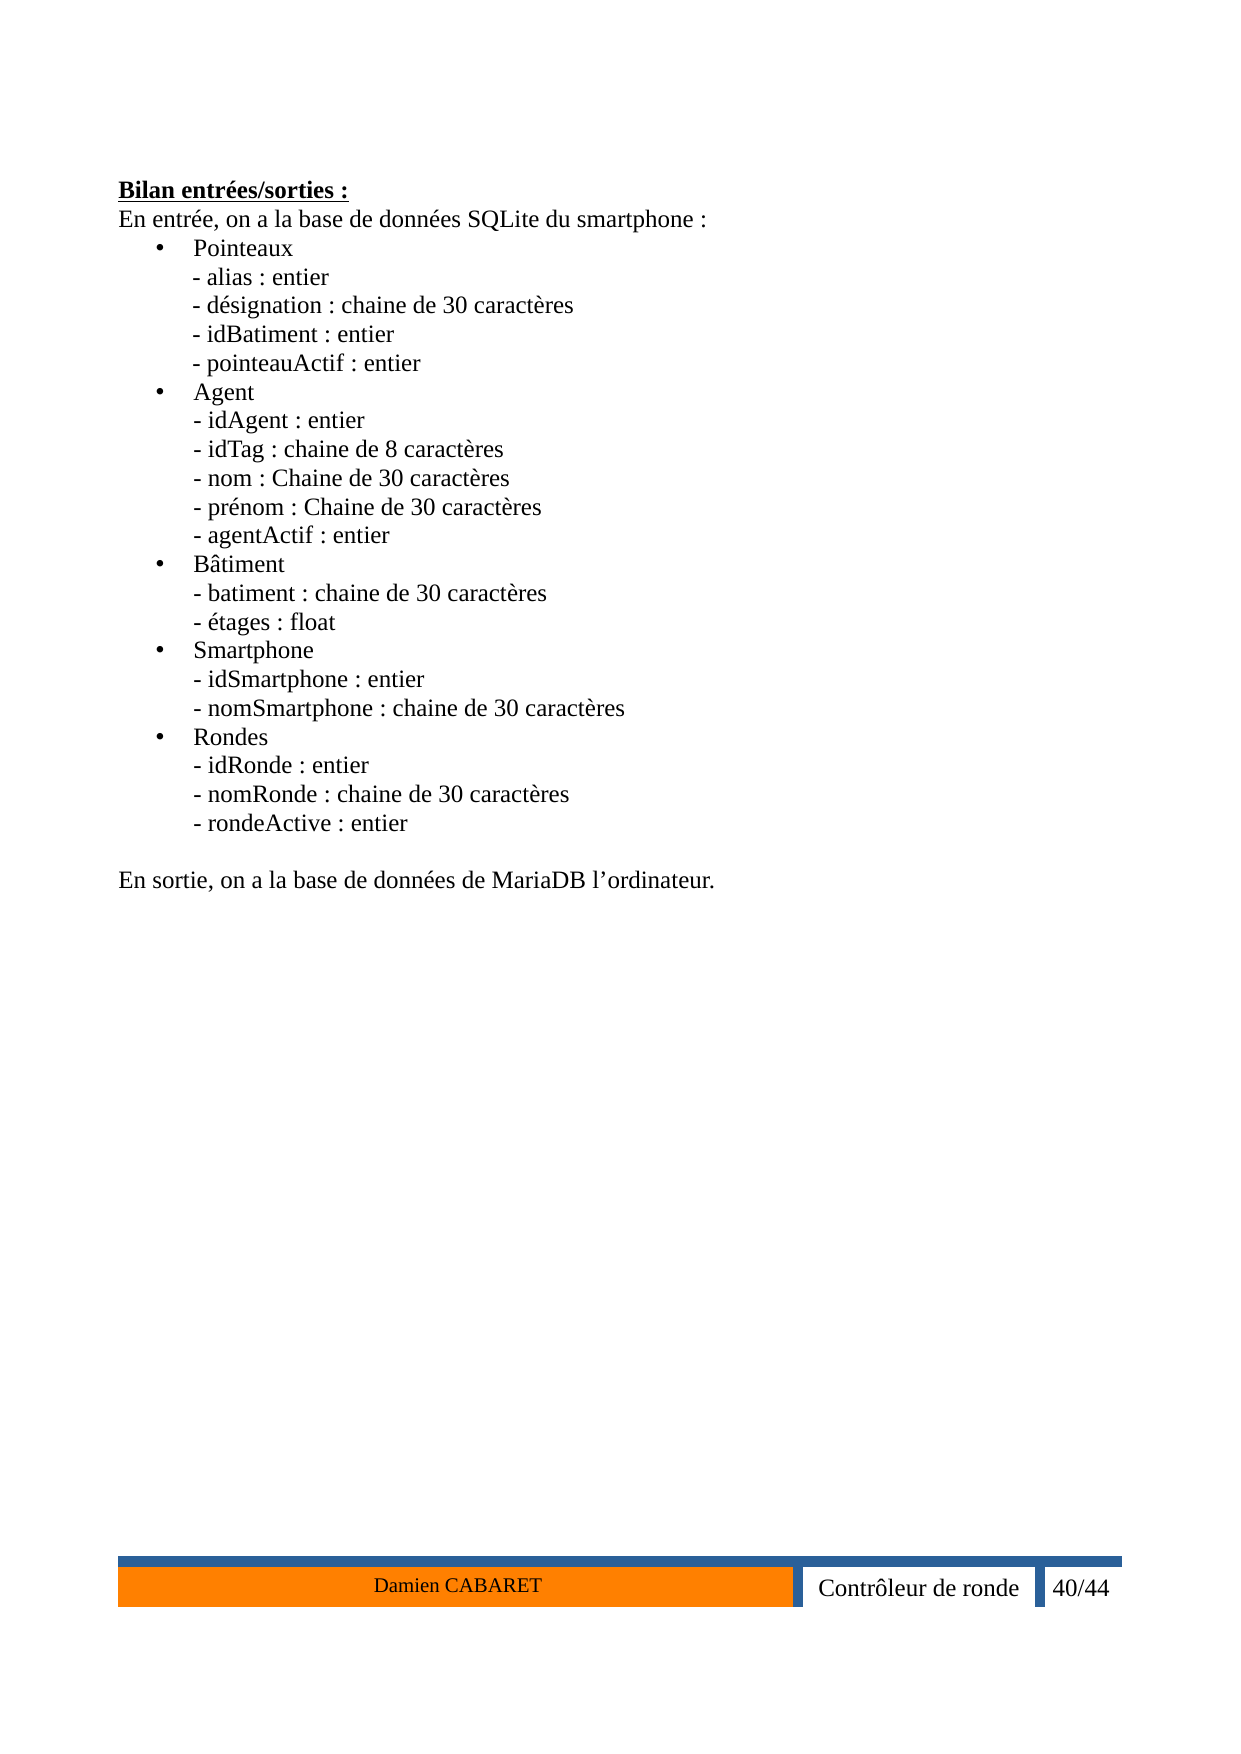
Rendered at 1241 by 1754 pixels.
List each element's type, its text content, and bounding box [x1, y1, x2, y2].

text - alias : entier [118, 262, 1122, 291]
list - étages : float [156, 607, 1122, 636]
list Rondes [156, 722, 1122, 751]
list - batiment : chaine de 30 caractères [156, 578, 1122, 607]
list - agentActif : entier [156, 521, 1122, 549]
list - idTag : chaine de 8 caractères [156, 434, 1122, 463]
list - idSmartphone : entier [156, 664, 1122, 693]
list - prénom : Chaine de 30 caractères [156, 492, 1122, 521]
list - nom : Chaine de 30 caractères [156, 463, 1122, 492]
text - idBatiment : entier [118, 319, 1122, 348]
list - idAgent : entier [156, 406, 1122, 434]
text - désignation : chaine de 30 caractères [118, 291, 1122, 319]
text En sortie, on a la base de données de MariaDB l’ordinateur. [118, 866, 1122, 894]
list - idRonde : entier [156, 751, 1122, 779]
text Bilan entrées/sorties : [118, 176, 1122, 204]
list - nomRonde : chaine de 30 caractères [156, 779, 1122, 808]
list - rondeActive : entier [156, 808, 1122, 837]
list Smartphone [156, 636, 1122, 664]
list Bâtiment [156, 549, 1122, 578]
list Pointeaux [156, 233, 1122, 262]
text En entrée, on a la base de données SQLite du smartphone : [118, 204, 1122, 233]
text - pointeauActif : entier [118, 348, 1122, 377]
list - nomSmartphone : chaine de 30 caractères [156, 693, 1122, 722]
list Agent [156, 377, 1122, 406]
